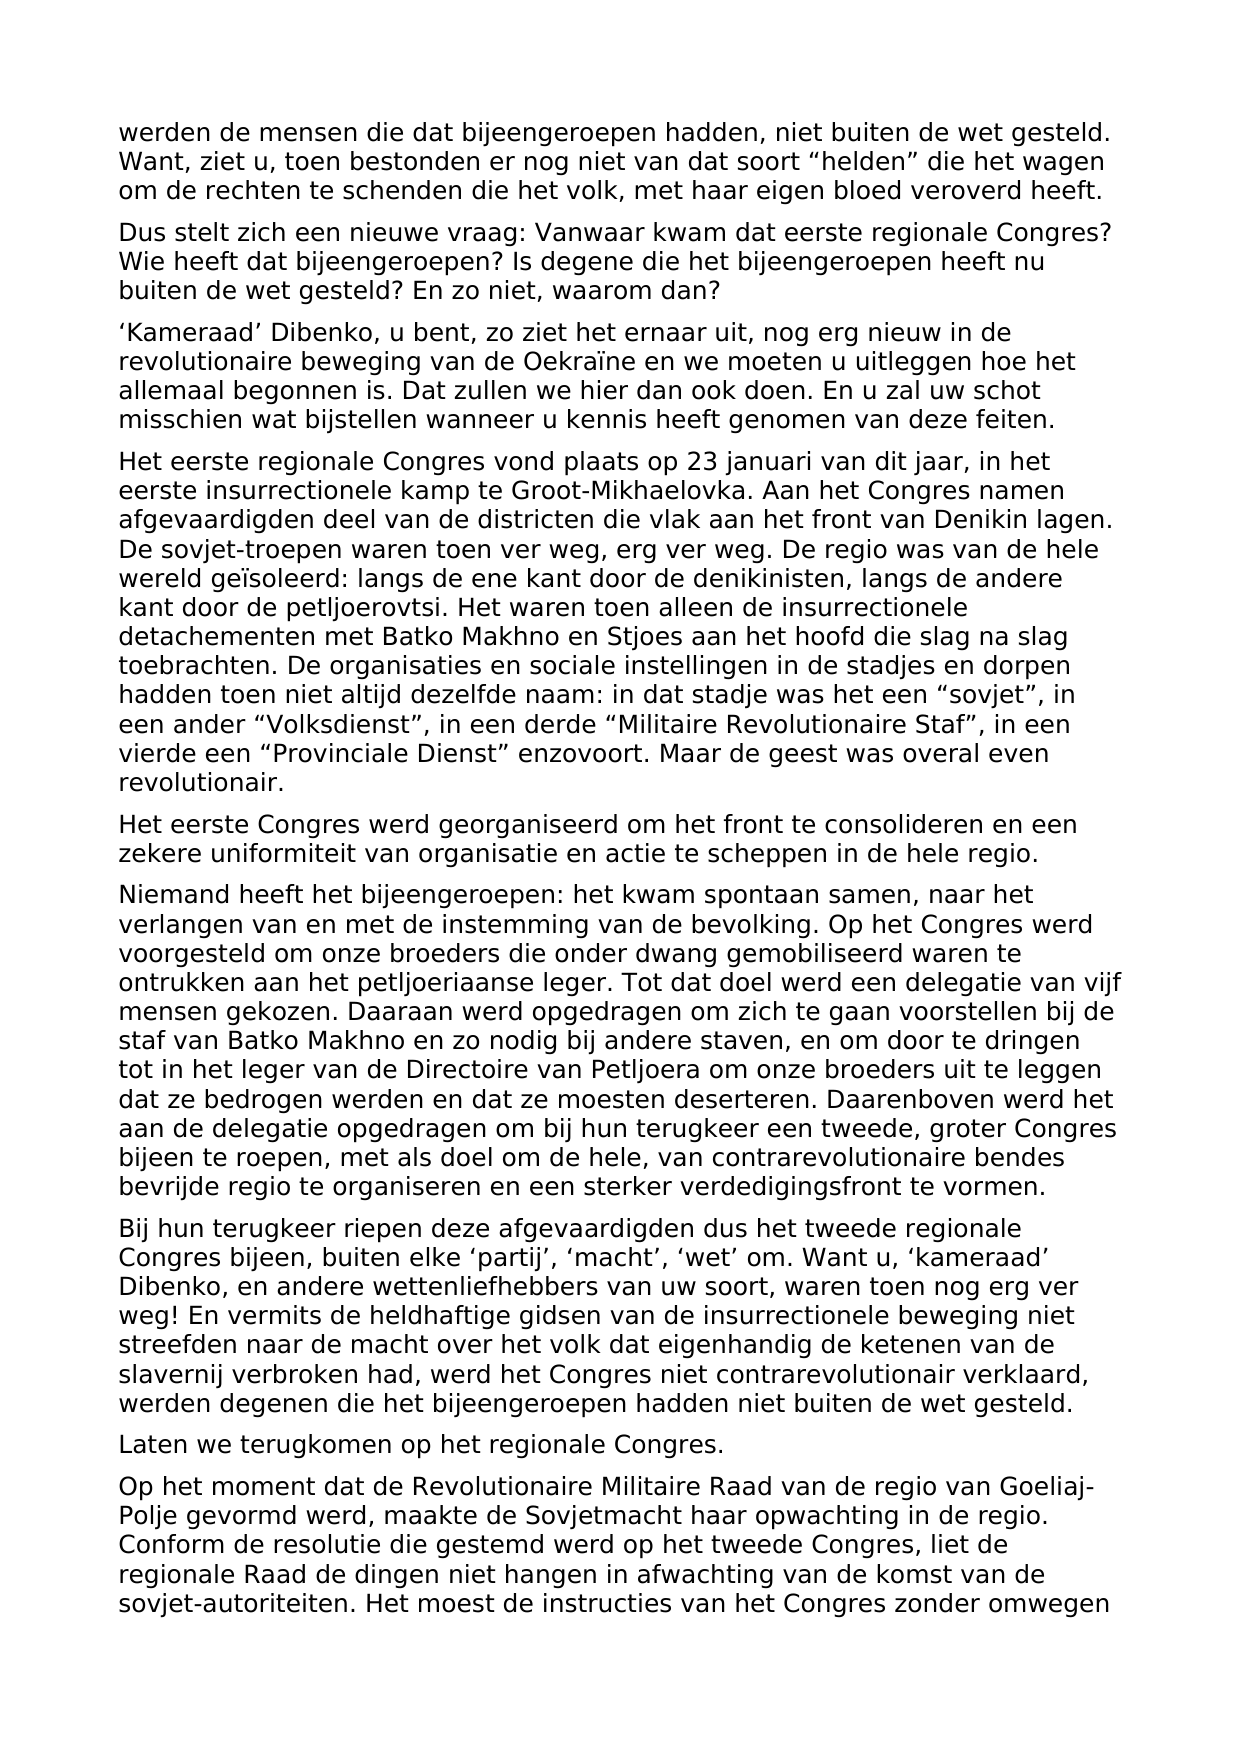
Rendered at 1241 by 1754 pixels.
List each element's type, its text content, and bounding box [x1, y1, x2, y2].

text Niemand heeft het bijeengeroepen: het kwam spontaan samen, naar het verlangen van en met de instemming van de bevolking. Op het Congres werd voorgesteld om onze broeders die onder dwang gemobiliseerd waren te ontrukken aan het petljoeriaanse leger. Tot dat doel werd een delegatie van vijf mensen gekozen. Daaraan werd opgedragen om zich te gaan voorstellen bij de staf van Batko Makhno en zo nodig bij andere staven, en om door te dringen tot in het leger van de Directoire van Petljoera om onze broeders uit te leggen dat ze bedrogen werden en dat ze moesten deserteren. Daarenboven werd het aan de delegatie opgedragen om bij hun terugkeer een tweede, groter Congres bijeen te roepen, met als doel om de hele, van contrarevolutionaire bendes bevrijde regio te organiseren en een sterker verdedigingsfront te vormen. [118, 881, 1122, 1201]
text werden de mensen die dat bijeengeroepen hadden, niet buiten de wet gesteld. Want, ziet u, toen bestonden er nog niet van dat soort “helden” die het wagen om de rechten te schenden die het volk, met haar eigen bloed veroverd heeft. [118, 118, 1122, 206]
text Op het moment dat de Revolutionaire Militaire Raad van de regio van Goeliaj-Polje gevormd werd, maakte de Sovjetmacht haar opwachting in de regio. Conform de resolutie die gestemd werd op het tweede Congres, liet de regionale Raad de dingen niet hangen in afwachting van de komst van de sovjet-autoriteiten. Het moest de instructies van het Congres zonder omwegen [118, 1472, 1122, 1618]
text Het eerste regionale Congres vond plaats op 23 januari van dit jaar, in het eerste insurrectionele kamp te Groot-Mikhaelovka. Aan het Congres namen afgevaardigden deel van de districten die vlak aan het front van Denikin lagen. De sovjet-troepen waren toen ver weg, erg ver weg. De regio was van de hele wereld geïsoleerd: langs de ene kant door de denikinisten, langs de andere kant door de petljoerovtsi. Het waren toen alleen de insurrectionele detachementen met Batko Makhno en Stjoes aan het hoofd die slag na slag toebrachten. De organisaties en sociale instellingen in de stadjes en dorpen hadden toen niet altijd dezelfde naam: in dat stadje was het een “sovjet”, in een ander “Volksdienst”, in een derde “Militaire Revolutionaire Staf”, in een vierde een “Provinciale Dienst” enzovoort. Maar de geest was overal even revolutionair. [118, 447, 1122, 797]
text Laten we terugkomen op het regionale Congres. [118, 1431, 1122, 1460]
text ‘Kameraad’ Dibenko, u bent, zo ziet het ernaar uit, nog erg nieuw in de revolutionaire beweging van de Oekraïne en we moeten u uitleggen hoe het allemaal begonnen is. Dat zullen we hier dan ook doen. En u zal uw schot misschien wat bijstellen wanneer u kennis heeft genomen van deze feiten. [118, 318, 1122, 435]
text Het eerste Congres werd georganiseerd om het front te consolideren en een zekere uniformiteit van organisatie en actie te scheppen in de hele regio. [118, 810, 1122, 868]
text Bij hun terugkeer riepen deze afgevaardigden dus het tweede regionale Congres bijeen, buiten elke ‘partij’, ‘macht’, ‘wet’ om. Want u, ‘kameraad’ Dibenko, en andere wettenliefhebbers van uw soort, waren toen nog erg ver weg! En vermits de heldhaftige gidsen van de insurrectionele beweging niet streefden naar de macht over het volk dat eigenhandig de ketenen van de slavernij verbroken had, werd het Congres niet contrarevolutionair verklaard, werden degenen die het bijeengeroepen hadden niet buiten de wet gesteld. [118, 1214, 1122, 1418]
text Dus stelt zich een nieuwe vraag: Vanwaar kwam dat eerste regionale Congres? Wie heeft dat bijeengeroepen? Is degene die het bijeengeroepen heeft nu buiten de wet gesteld? En zo niet, waarom dan? [118, 218, 1122, 306]
